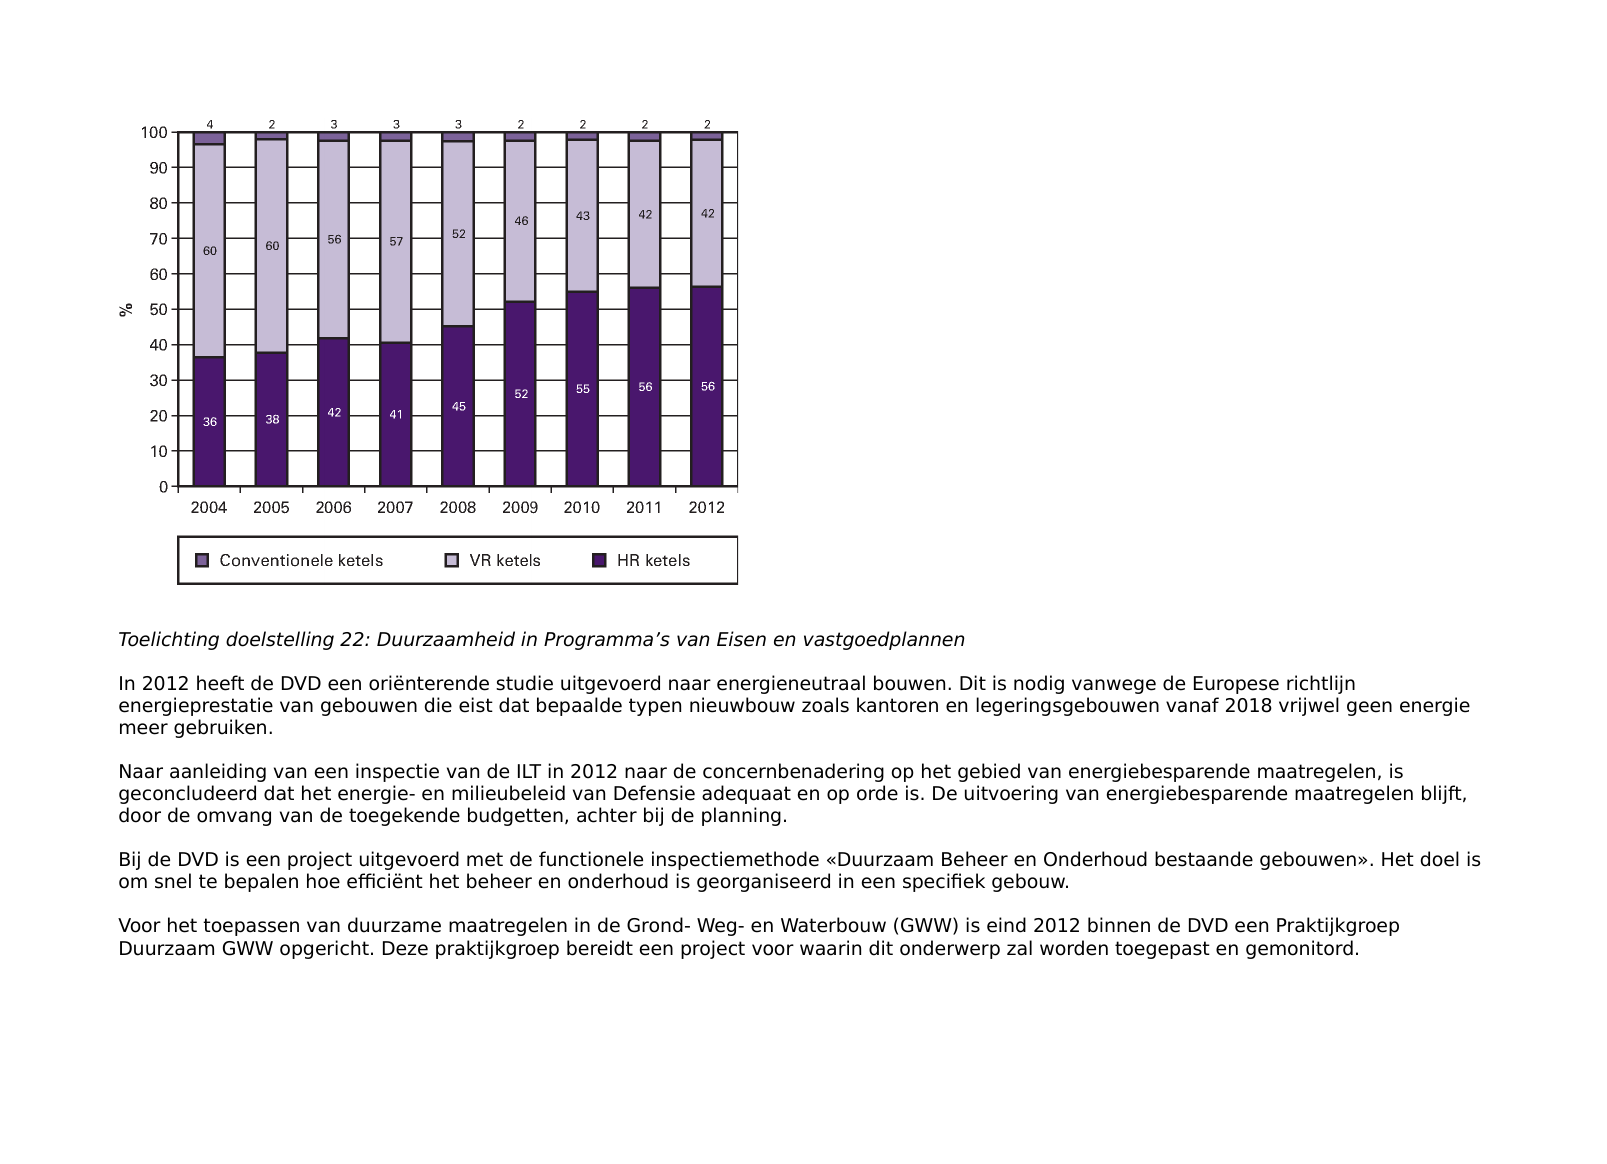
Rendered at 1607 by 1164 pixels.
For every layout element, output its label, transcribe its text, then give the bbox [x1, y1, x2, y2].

subtitle Toelichting doelstelling 22: Duurzaamheid in Programma’s van Eisen en vastgoedplannen [118, 629, 1488, 651]
text Voor het toepassen van duurzame maatregelen in de Grond- Weg- en Waterbouw (GWW) is eind 2012 binnen de DVD een Praktijkgroep Duurzaam GWW opgericht. Deze praktijkgroep bereidt een project voor waarin dit onderwerp zal worden toegepast en gemonitord. [118, 915, 1488, 959]
text Naar aanleiding van een inspectie van de ILT in 2012 naar de concernbenadering op het gebied van energiebesparende maatregelen, is geconcludeerd dat het energie- en milieubeleid van Defensie adequaat en op orde is. De uitvoering van energiebesparende maatregelen blijft, door de omvang van de toegekende budgetten, achter bij de planning. [118, 761, 1488, 827]
picture [118, 118, 739, 585]
text Bij de DVD is een project uitgevoerd met de functionele inspectiemethode «Duurzaam Beheer en Onderhoud bestaande gebouwen». Het doel is om snel te bepalen hoe efficiënt het beheer en onderhoud is georganiseerd in een specifiek gebouw. [118, 849, 1488, 893]
text In 2012 heeft de DVD een oriënterende studie uitgevoerd naar energieneutraal bouwen. Dit is nodig vanwege de Europese richtlijn energieprestatie van gebouwen die eist dat bepaalde typen nieuwbouw zoals kantoren en legeringsgebouwen vanaf 2018 vrijwel geen energie meer gebruiken. [118, 673, 1488, 739]
